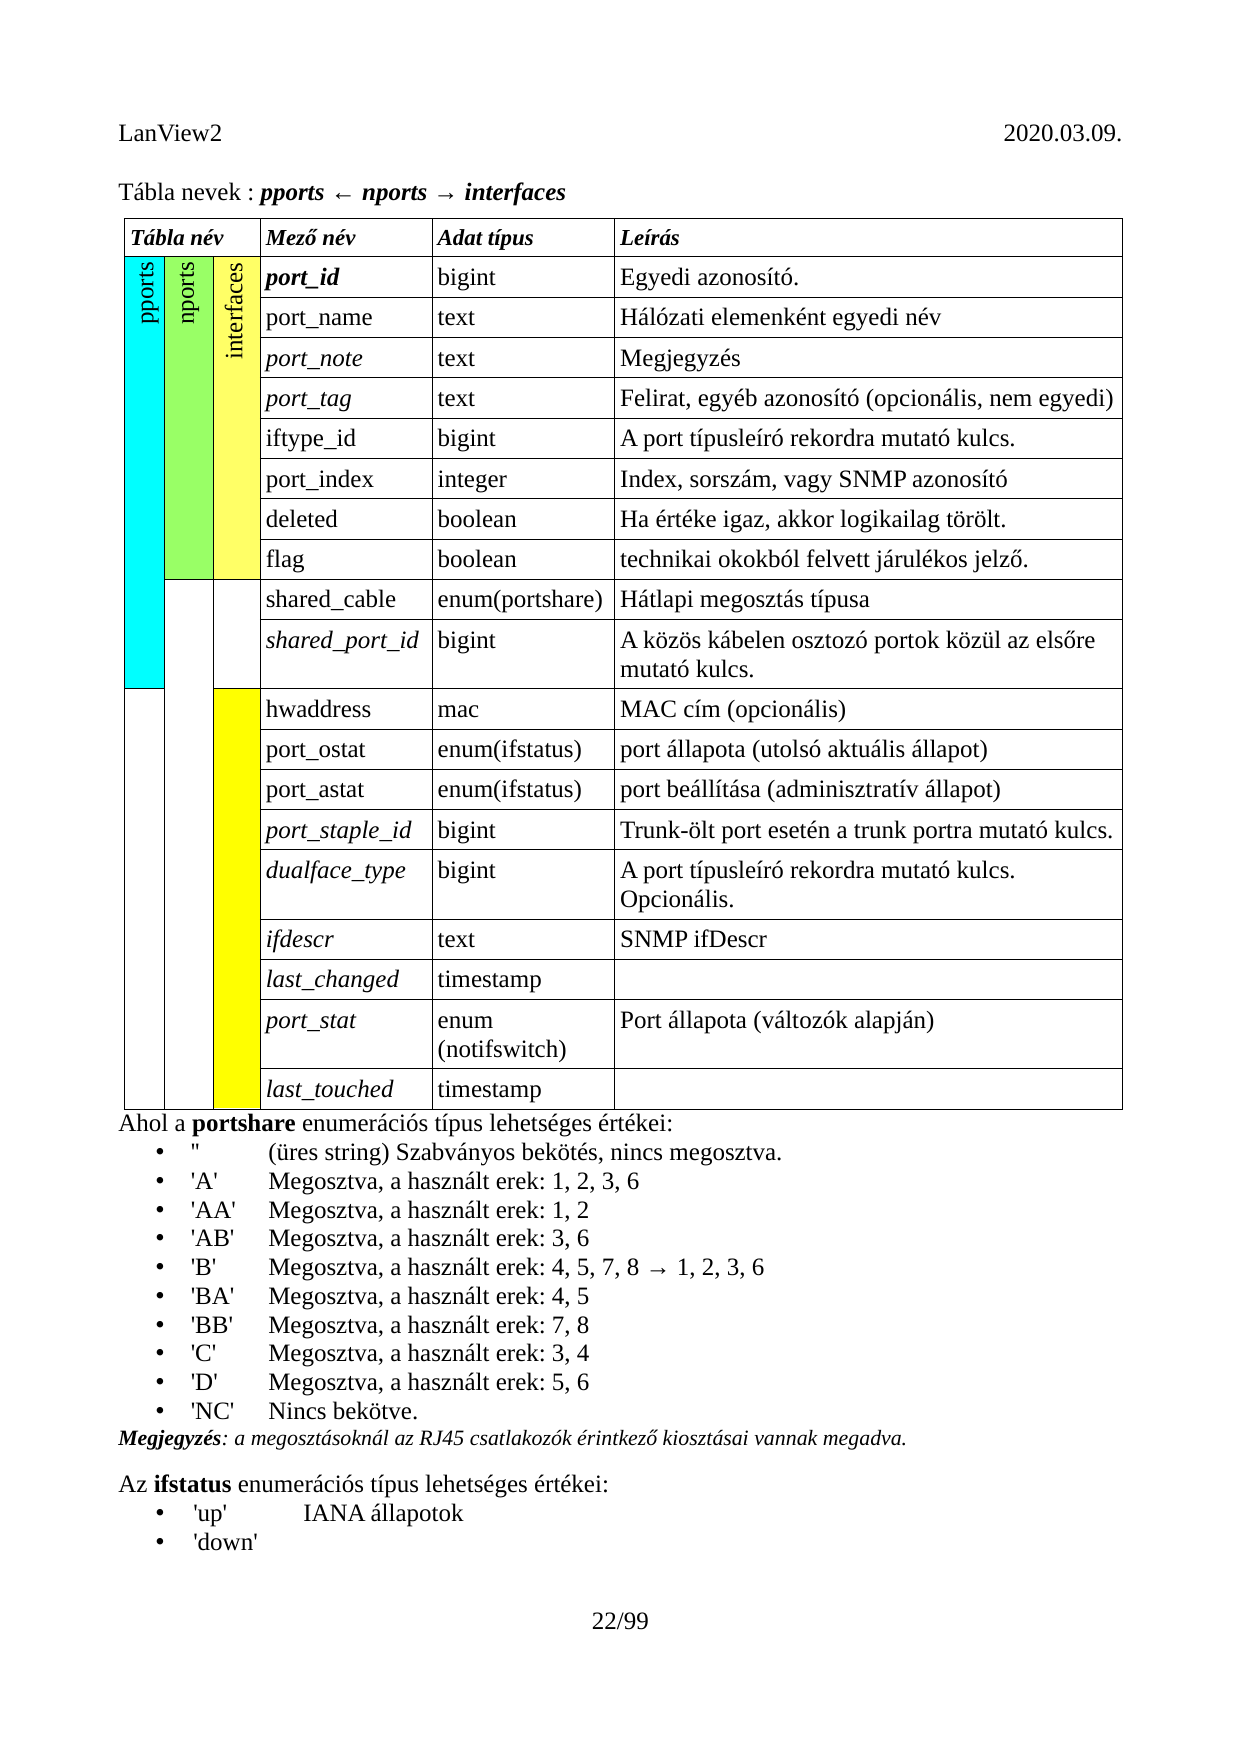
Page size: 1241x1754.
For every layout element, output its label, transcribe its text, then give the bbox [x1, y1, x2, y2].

table_cell integer [433, 459, 614, 498]
table_cell bigint [433, 810, 614, 849]
table_cell [214, 689, 260, 1108]
table_cell port_ostat [261, 730, 432, 769]
table_cell [125, 689, 164, 1108]
table_cell MAC cím (opcionális) [615, 689, 1122, 728]
list 'AB' Megosztva, a használt erek: 3, 6 [156, 1223, 1122, 1252]
table_cell bigint [433, 257, 614, 297]
table_cell Felirat, egyéb azonosító (opcionális, nem egyedi) [615, 378, 1122, 417]
table_cell port beállítása (adminisztratív állapot) [615, 770, 1122, 809]
table_cell text [433, 378, 614, 417]
table_cell port_id [261, 257, 432, 297]
table_header Leírás [615, 219, 1122, 256]
table_cell Trunk-ölt port esetén a trunk portra mutató kulcs. [615, 810, 1122, 849]
table_cell port_index [261, 459, 432, 498]
table_cell last_changed [261, 960, 432, 999]
text Megjegyzés: a megosztásoknál az RJ45 csatlakozók érintkező kiosztásai vannak megadva. [118, 1425, 1122, 1450]
table_cell boolean [433, 540, 614, 579]
table_cell [165, 580, 213, 1108]
table_cell enum(portshare) [433, 580, 614, 619]
table_cell mac [433, 689, 614, 728]
table_cell shared_cable [261, 580, 432, 619]
table_header Tábla név [125, 219, 260, 256]
table_cell last_touched [261, 1069, 432, 1108]
table_cell SNMP ifDescr [615, 920, 1122, 959]
table_cell bigint [433, 850, 614, 918]
list 'down' [156, 1527, 1122, 1556]
table_cell Index, sorszám, vagy SNMP azonosító [615, 459, 1122, 498]
table_cell A közös kábelen osztozó portok közül az elsőre mutató kulcs. [615, 620, 1122, 688]
list 'BB' Megosztva, a használt erek: 7, 8 [156, 1310, 1122, 1338]
table_cell technikai okokból felvett járulékos jelző. [615, 540, 1122, 579]
table_cell hwaddress [261, 689, 432, 728]
table_cell port állapota (utolsó aktuális állapot) [615, 730, 1122, 769]
list 'NC' Nincs bekötve. [156, 1396, 1122, 1425]
table_cell enum (notifswitch) [433, 1000, 614, 1068]
table_cell port_name [261, 298, 432, 337]
table_cell text [433, 298, 614, 337]
text Tábla nevek : pports ← nports → interfaces [118, 177, 1122, 206]
list 'BA' Megosztva, a használt erek: 4, 5 [156, 1281, 1122, 1310]
list '' (üres string) Szabványos bekötés, nincs megosztva. [156, 1137, 1122, 1166]
list 'up' IANA állapotok [156, 1498, 1122, 1527]
table_cell timestamp [433, 1069, 614, 1108]
list 'C' Megosztva, a használt erek: 3, 4 [156, 1338, 1122, 1367]
table_cell A port típusleíró rekordra mutató kulcs. [615, 419, 1122, 458]
table_cell deleted [261, 499, 432, 538]
table_cell interfaces [214, 257, 260, 579]
table_cell [615, 1069, 1122, 1108]
table_cell shared_port_id [261, 620, 432, 688]
table_cell port_astat [261, 770, 432, 809]
table_cell iftype_id [261, 419, 432, 458]
table_cell A port típusleíró rekordra mutató kulcs. Opcionális. [615, 850, 1122, 918]
table_cell text [433, 920, 614, 959]
table_cell Hálózati elemenként egyedi név [615, 298, 1122, 337]
table_cell Megjegyzés [615, 338, 1122, 377]
list 'B' Megosztva, a használt erek: 4, 5, 7, 8 → 1, 2, 3, 6 [156, 1252, 1122, 1281]
list 'A' Megosztva, a használt erek: 1, 2, 3, 6 [156, 1166, 1122, 1195]
table_cell boolean [433, 499, 614, 538]
table_cell Egyedi azonosító. [615, 257, 1122, 297]
table_cell text [433, 338, 614, 377]
table_header Adat típus [433, 219, 614, 256]
table_cell nports [165, 257, 213, 579]
table_header Mező név [261, 219, 432, 256]
table_cell [214, 580, 260, 688]
table_cell flag [261, 540, 432, 579]
table_cell pports [125, 257, 164, 688]
table_cell bigint [433, 419, 614, 458]
text Ahol a portshare enumerációs típus lehetséges értékei: [118, 1108, 1122, 1137]
table_cell enum(ifstatus) [433, 770, 614, 809]
table_cell port_note [261, 338, 432, 377]
table_cell bigint [433, 620, 614, 688]
table_cell Port állapota (változók alapján) [615, 1000, 1122, 1068]
table_cell [615, 960, 1122, 999]
table_cell port_tag [261, 378, 432, 417]
table_cell dualface_type [261, 850, 432, 918]
table_cell Ha értéke igaz, akkor logikailag törölt. [615, 499, 1122, 538]
table_cell enum(ifstatus) [433, 730, 614, 769]
table_cell Hátlapi megosztás típusa [615, 580, 1122, 619]
list 'D' Megosztva, a használt erek: 5, 6 [156, 1367, 1122, 1396]
table_cell port_staple_id [261, 810, 432, 849]
table_cell ifdescr [261, 920, 432, 959]
list 'AA' Megosztva, a használt erek: 1, 2 [156, 1195, 1122, 1223]
table_cell timestamp [433, 960, 614, 999]
text Az ifstatus enumerációs típus lehetséges értékei: [118, 1469, 1122, 1498]
table_cell port_stat [261, 1000, 432, 1068]
